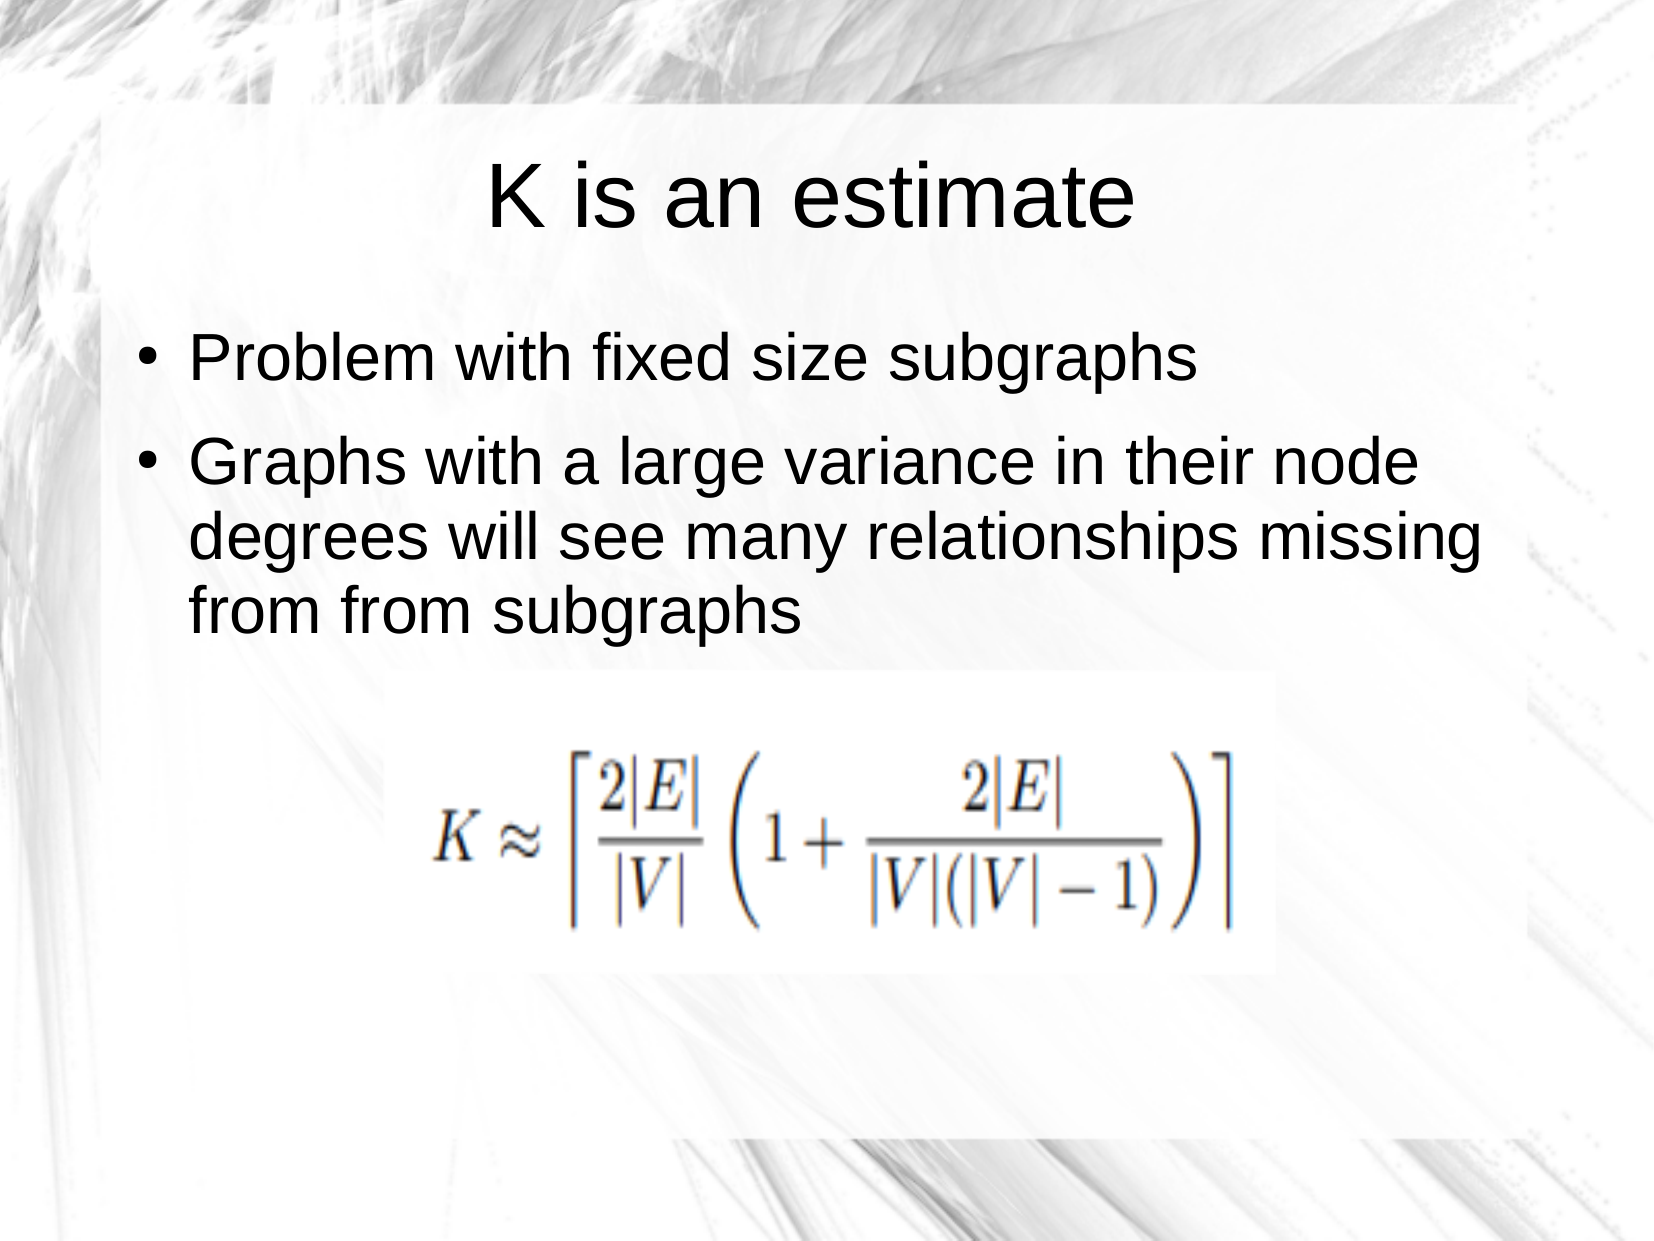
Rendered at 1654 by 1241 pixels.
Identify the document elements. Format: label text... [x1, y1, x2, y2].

list Problem with fixed size subgraphs Graphs with a large variance in their node degrees will see many relationships missing from from subgraphs [118, 319, 1571, 945]
title K is an estimate [118, 112, 1506, 281]
picture [0, 0, 1654, 1241]
